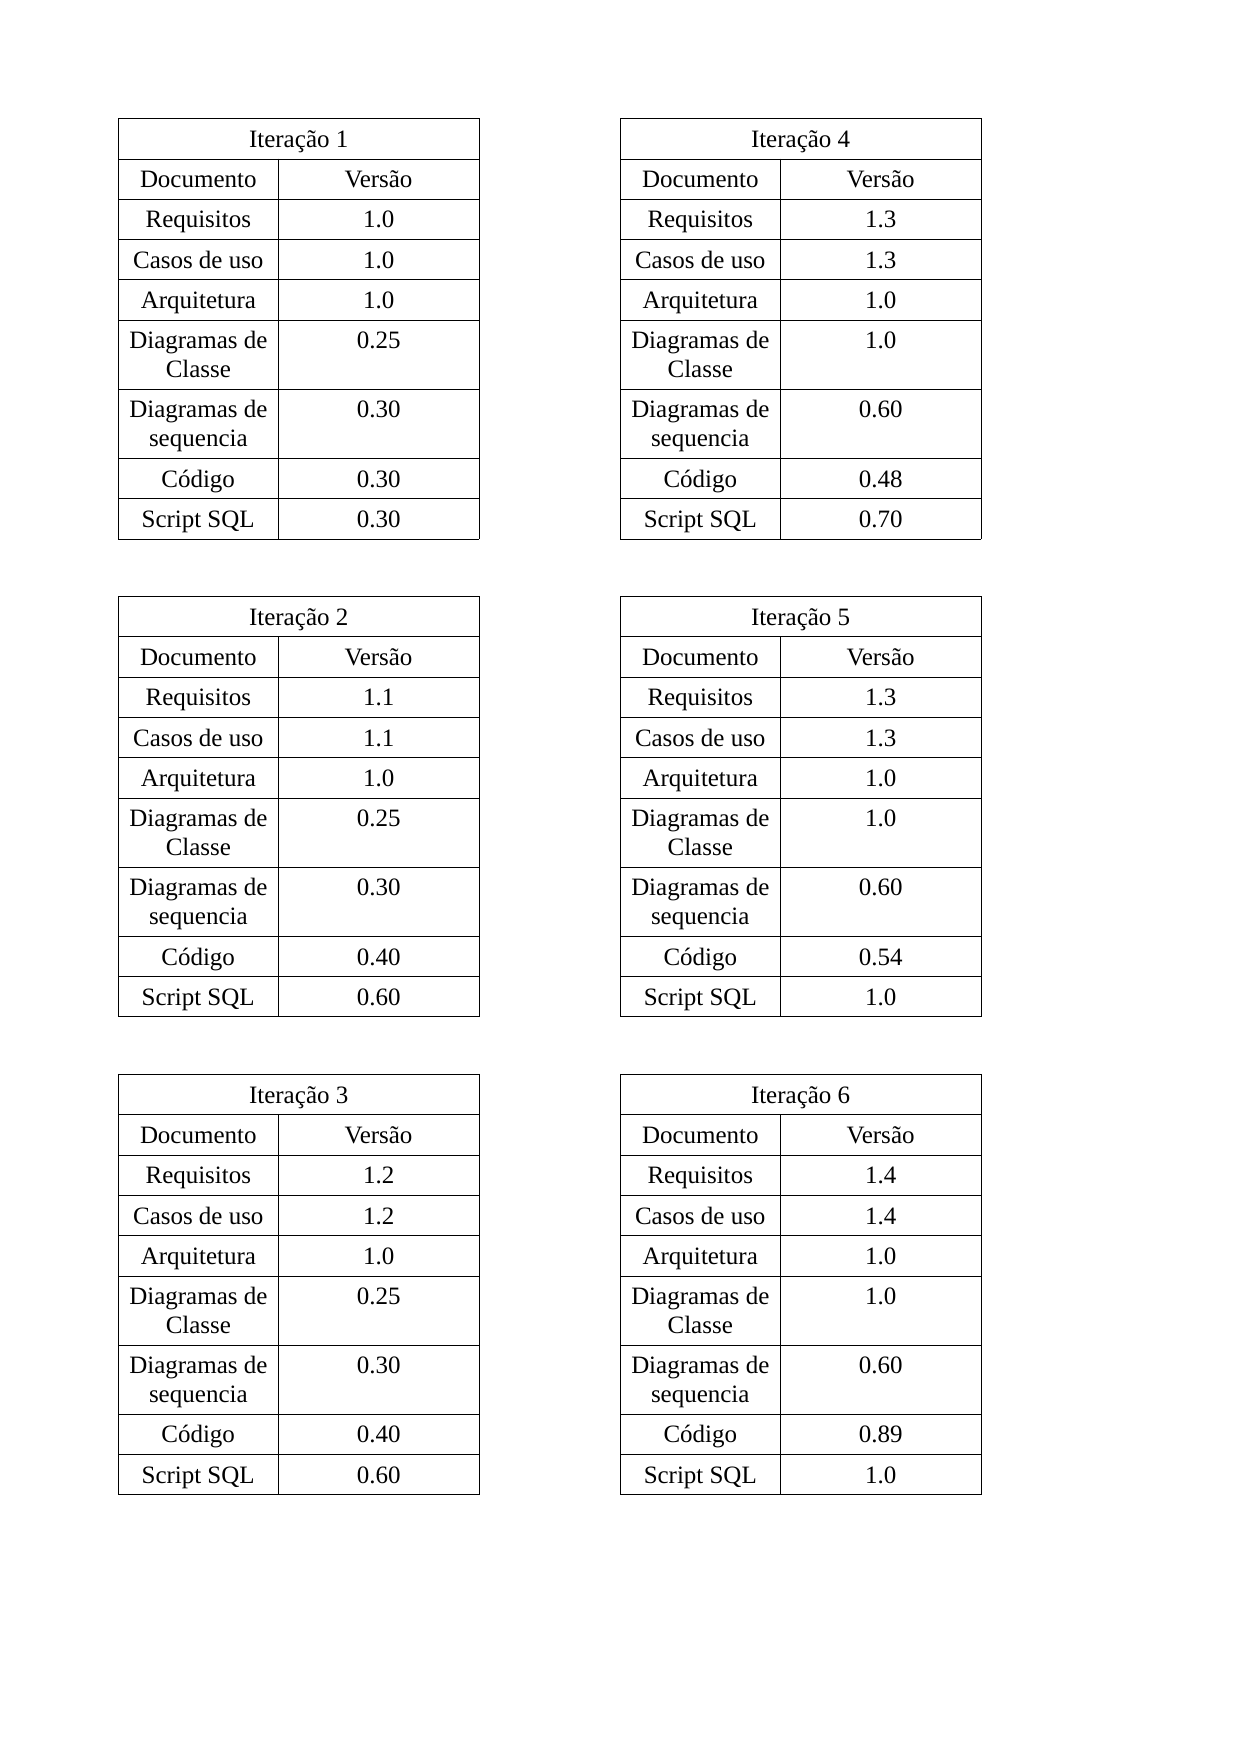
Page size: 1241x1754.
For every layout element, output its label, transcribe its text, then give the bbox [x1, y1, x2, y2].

table_cell Diagramas de sequencia [119, 868, 278, 936]
table_header Iteração 6 [621, 1075, 981, 1114]
table_cell Casos de uso [621, 718, 780, 757]
table_cell Diagramas de Classe [621, 1277, 780, 1344]
table_cell 1.1 [279, 678, 479, 717]
table_cell Versão [781, 637, 981, 677]
table_cell Arquitetura [621, 280, 780, 320]
table_cell Diagramas de sequencia [621, 1346, 780, 1414]
table_cell Diagramas de Classe [119, 321, 278, 389]
table_cell 0.30 [279, 499, 479, 538]
table_header Iteração 5 [621, 597, 981, 636]
table_cell 1.3 [781, 200, 981, 239]
table_cell Documento [119, 1115, 278, 1154]
table_cell 0.30 [279, 459, 479, 498]
table_cell 0.40 [279, 937, 479, 976]
table_cell 0.60 [781, 390, 981, 458]
table_cell 1.0 [781, 280, 981, 320]
table_cell 1.0 [781, 799, 981, 867]
table_cell Script SQL [119, 977, 278, 1016]
table_cell 1.0 [279, 280, 479, 320]
table_cell 0.30 [279, 390, 479, 458]
table_cell Diagramas de Classe [621, 799, 780, 867]
table_cell Script SQL [621, 977, 780, 1016]
table_cell 1.4 [781, 1196, 981, 1235]
table_cell Versão [279, 637, 479, 677]
table_cell Diagramas de sequencia [119, 390, 278, 458]
table_cell 0.30 [279, 1346, 479, 1414]
table_cell Código [621, 937, 780, 976]
table_cell 0.48 [781, 459, 981, 498]
table_cell Arquitetura [119, 758, 278, 798]
table_cell Diagramas de sequencia [621, 390, 780, 458]
table_cell Documento [621, 160, 780, 199]
table_cell Diagramas de Classe [119, 1277, 278, 1344]
table_cell 1.3 [781, 678, 981, 717]
table_cell Versão [781, 1115, 981, 1154]
table_cell 1.3 [781, 240, 981, 279]
table_cell 1.3 [781, 718, 981, 757]
table_cell Requisitos [621, 200, 780, 239]
table_header Iteração 1 [119, 119, 479, 158]
table_cell Requisitos [119, 678, 278, 717]
table_cell Requisitos [119, 1156, 278, 1195]
table_cell Arquitetura [621, 758, 780, 798]
table_cell Casos de uso [119, 718, 278, 757]
table_cell Requisitos [119, 200, 278, 239]
table_cell Documento [119, 637, 278, 677]
table_cell 1.2 [279, 1156, 479, 1195]
table_cell 0.70 [781, 499, 981, 538]
table_cell 1.0 [279, 200, 479, 239]
table_cell 1.1 [279, 718, 479, 757]
table_cell 0.40 [279, 1415, 479, 1454]
table_header Iteração 2 [119, 597, 479, 636]
table_cell Script SQL [119, 499, 278, 538]
table_cell 1.0 [781, 977, 981, 1016]
table_cell Documento [621, 637, 780, 677]
table_cell 1.0 [781, 1277, 981, 1344]
table_cell 1.0 [279, 1236, 479, 1276]
table_cell Casos de uso [119, 1196, 278, 1235]
table_cell 1.0 [781, 1236, 981, 1276]
table_cell 0.60 [781, 1346, 981, 1414]
table_cell Arquitetura [621, 1236, 780, 1276]
table_cell 0.89 [781, 1415, 981, 1454]
table_cell 1.0 [781, 758, 981, 798]
table_cell Casos de uso [621, 1196, 780, 1235]
table_cell Código [119, 937, 278, 976]
table_cell Código [621, 1415, 780, 1454]
table_cell 0.25 [279, 321, 479, 389]
table_cell Código [621, 459, 780, 498]
table_cell Script SQL [621, 1455, 780, 1494]
table_header Iteração 4 [621, 119, 981, 158]
table_header Iteração 3 [119, 1075, 479, 1114]
table_cell Script SQL [621, 499, 780, 538]
table_cell Script SQL [119, 1455, 278, 1494]
table_cell Diagramas de Classe [621, 321, 780, 389]
table_cell Documento [621, 1115, 780, 1154]
table_cell 0.60 [781, 868, 981, 936]
table_cell Diagramas de Classe [119, 799, 278, 867]
table_cell Casos de uso [119, 240, 278, 279]
table_cell Versão [279, 160, 479, 199]
table_cell 1.0 [279, 758, 479, 798]
table_cell Documento [119, 160, 278, 199]
table_cell Versão [781, 160, 981, 199]
table_cell Diagramas de sequencia [621, 868, 780, 936]
table_cell Arquitetura [119, 280, 278, 320]
table_cell 0.54 [781, 937, 981, 976]
table_cell 1.4 [781, 1156, 981, 1195]
table_cell 0.60 [279, 977, 479, 1016]
table_cell 0.30 [279, 868, 479, 936]
table_cell Requisitos [621, 678, 780, 717]
table_cell Requisitos [621, 1156, 780, 1195]
table_cell Código [119, 459, 278, 498]
table_cell 0.25 [279, 799, 479, 867]
table_cell 0.60 [279, 1455, 479, 1494]
table_cell Arquitetura [119, 1236, 278, 1276]
table_cell 1.0 [781, 321, 981, 389]
table_cell 1.2 [279, 1196, 479, 1235]
table_cell 0.25 [279, 1277, 479, 1344]
table_cell Versão [279, 1115, 479, 1154]
table_cell Código [119, 1415, 278, 1454]
table_cell Casos de uso [621, 240, 780, 279]
table_cell 1.0 [279, 240, 479, 279]
table_cell 1.0 [781, 1455, 981, 1494]
table_cell Diagramas de sequencia [119, 1346, 278, 1414]
